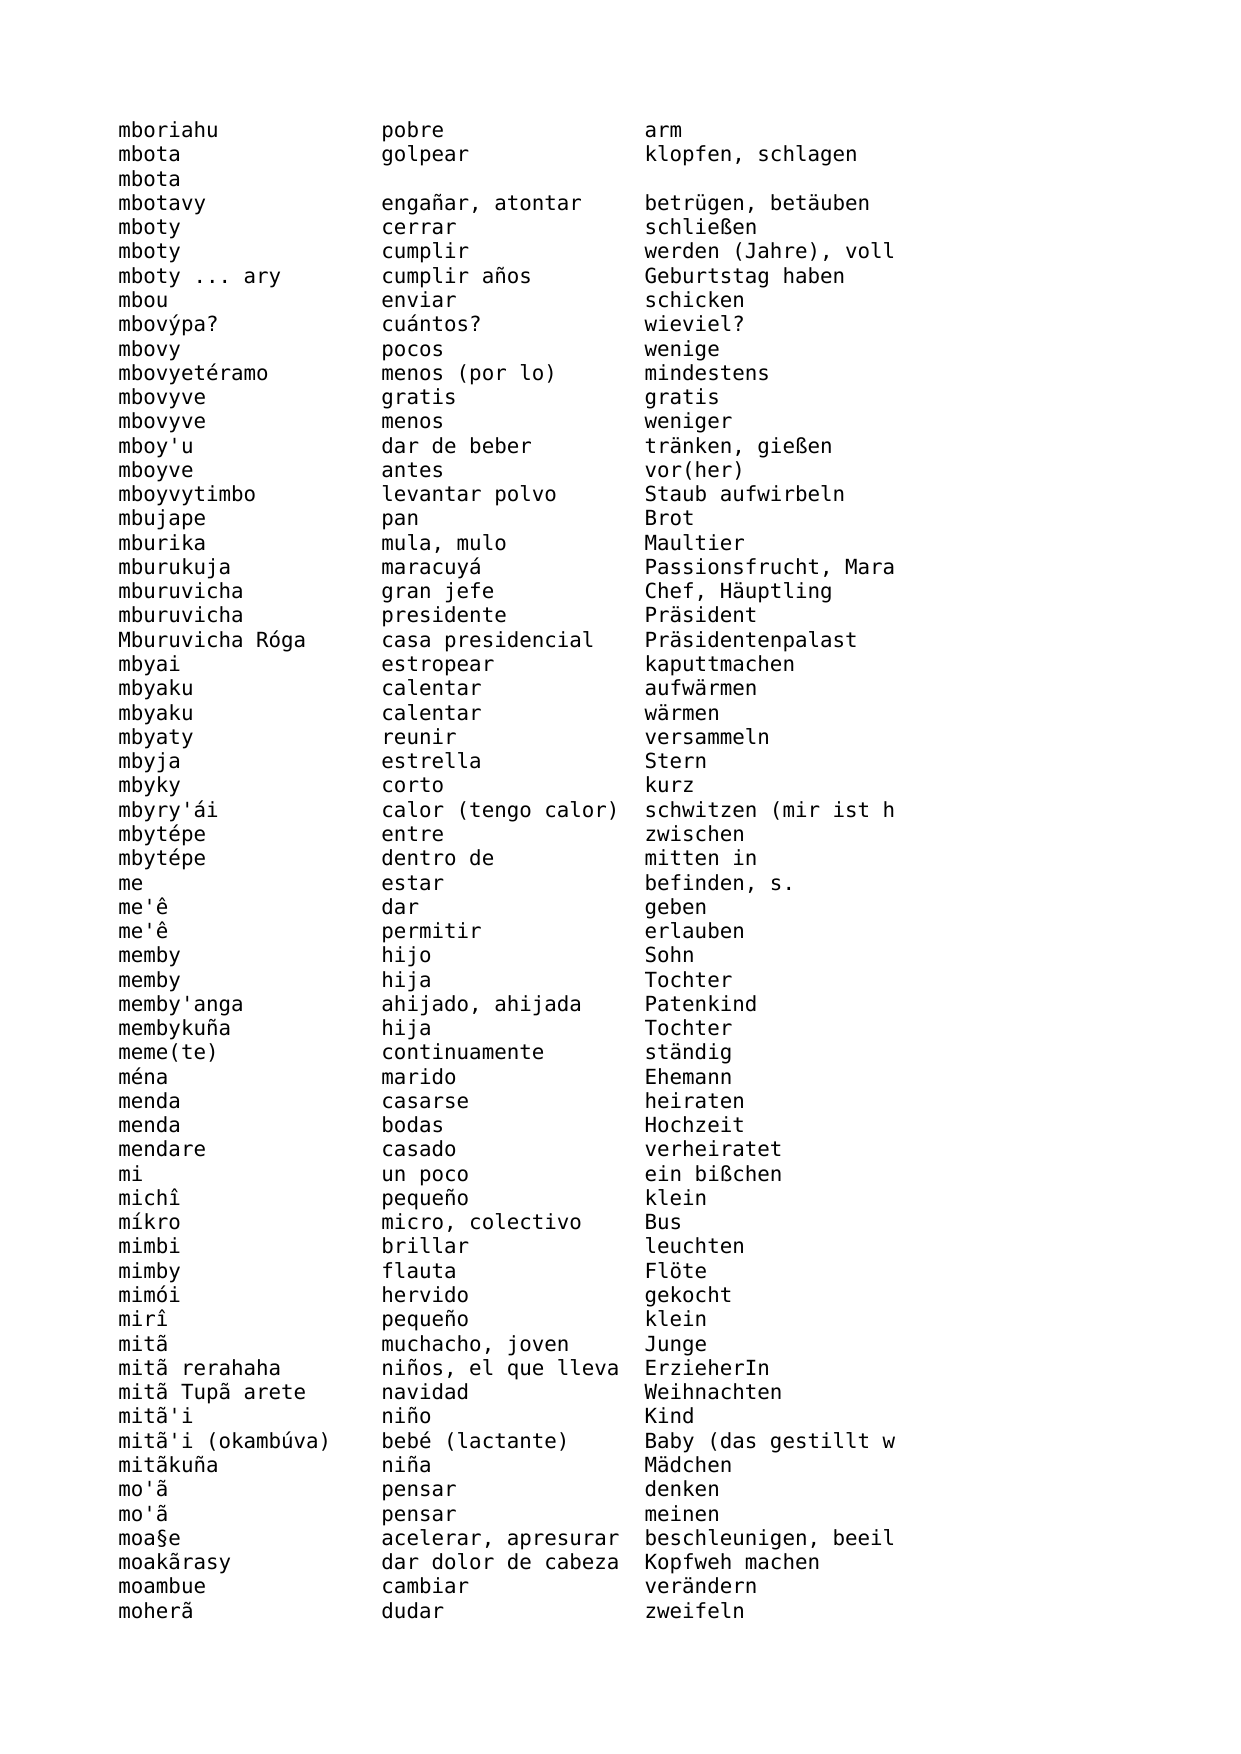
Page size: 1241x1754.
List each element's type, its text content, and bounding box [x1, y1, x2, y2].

text mo'ã pensar denken [118, 1477, 1122, 1502]
text mbovýpa? cuántos? wieviel? [118, 312, 1122, 337]
text mitã'i niño Kind [118, 1404, 1122, 1429]
text mbotavy engañar, atontar betrügen, betäuben [118, 191, 1122, 215]
text moambue cambiar verändern [118, 1574, 1122, 1599]
text mitã Tupã arete navidad Weihnachten [118, 1380, 1122, 1404]
text mimói hervido gekocht [118, 1283, 1122, 1307]
text mbyry'ái calor (tengo calor) schwitzen (mir ist h [118, 798, 1122, 822]
text mburuvicha gran jefe Chef, Häuptling [118, 579, 1122, 603]
text ména marido Ehemann [118, 1065, 1122, 1089]
text Mburuvicha Róga casa presidencial Präsidentenpalast [118, 628, 1122, 652]
text memby hija Tochter [118, 968, 1122, 992]
text membykuña hija Tochter [118, 1016, 1122, 1040]
text mi un poco ein bißchen [118, 1162, 1122, 1186]
text meme(te) continuamente ständig [118, 1040, 1122, 1065]
text mendare casado verheiratet [118, 1137, 1122, 1162]
text míkro micro, colectivo Bus [118, 1210, 1122, 1234]
text mo'ã pensar meinen [118, 1502, 1122, 1526]
text menda bodas Hochzeit [118, 1113, 1122, 1137]
text me'ê dar geben [118, 895, 1122, 919]
text mitãkuña niña Mädchen [118, 1453, 1122, 1477]
text mbyky corto kurz [118, 773, 1122, 798]
text mimby flauta Flöte [118, 1259, 1122, 1283]
text moherã dudar zweifeln [118, 1599, 1122, 1623]
text mbytépe entre zwischen [118, 822, 1122, 846]
text mboyve antes vor(her) [118, 458, 1122, 482]
text mimbi brillar leuchten [118, 1234, 1122, 1259]
text mboty cerrar schließen [118, 215, 1122, 239]
text me estar befinden, s. [118, 871, 1122, 895]
text mbovyve menos weniger [118, 409, 1122, 434]
text mburuvicha presidente Präsident [118, 603, 1122, 628]
text michî pequeño klein [118, 1186, 1122, 1210]
text mbyaku calentar wärmen [118, 701, 1122, 725]
text memby'anga ahijado, ahijada Patenkind [118, 992, 1122, 1016]
text mbovyve gratis gratis [118, 385, 1122, 409]
text mbyaku calentar aufwärmen [118, 676, 1122, 701]
text moa§e acelerar, apresurar beschleunigen, beeil [118, 1526, 1122, 1550]
text mbovyetéramo menos (por lo) mindestens [118, 361, 1122, 385]
text memby hijo Sohn [118, 943, 1122, 968]
text mbovy pocos wenige [118, 337, 1122, 361]
text mbyai estropear kaputtmachen [118, 652, 1122, 676]
text mboriahu pobre arm [118, 118, 1122, 142]
text mitã'i (okambúva) bebé (lactante) Baby (das gestillt w [118, 1429, 1122, 1453]
text mbytépe dentro de mitten in [118, 846, 1122, 871]
text mboy'u dar de beber tränken, gießen [118, 434, 1122, 458]
text mbou enviar schicken [118, 288, 1122, 312]
text mbyja estrella Stern [118, 749, 1122, 773]
text mboyvytimbo levantar polvo Staub aufwirbeln [118, 482, 1122, 506]
text mburika mula, mulo Maultier [118, 531, 1122, 555]
text mitã muchacho, joven Junge [118, 1332, 1122, 1356]
text mbyaty reunir versammeln [118, 725, 1122, 749]
text mbota golpear klopfen, schlagen [118, 142, 1122, 167]
text mirî pequeño klein [118, 1307, 1122, 1332]
text mburukuja maracuyá Passionsfrucht, Mara [118, 555, 1122, 579]
text mitã rerahaha niños, el que lleva ErzieherIn [118, 1356, 1122, 1380]
text mbujape pan Brot [118, 506, 1122, 531]
text mboty cumplir werden (Jahre), voll [118, 239, 1122, 264]
text me'ê permitir erlauben [118, 919, 1122, 943]
text moakãrasy dar dolor de cabeza Kopfweh machen [118, 1550, 1122, 1574]
text menda casarse heiraten [118, 1089, 1122, 1113]
text mboty ... ary cumplir años Geburtstag haben [118, 264, 1122, 288]
text mbota [118, 167, 1122, 191]
